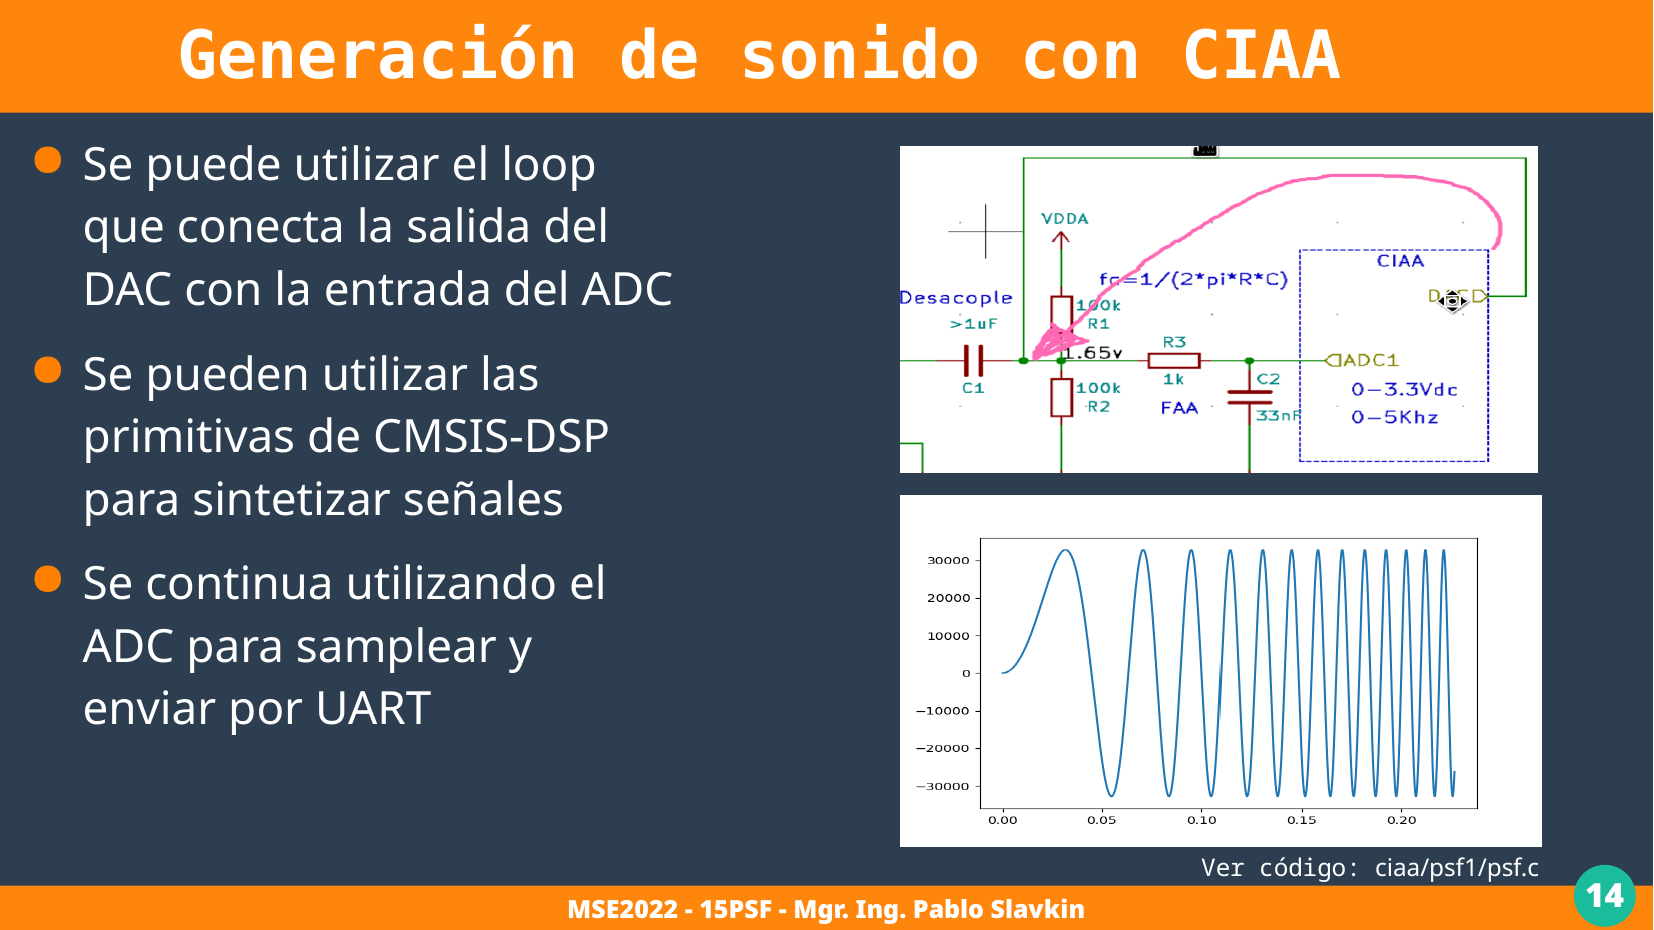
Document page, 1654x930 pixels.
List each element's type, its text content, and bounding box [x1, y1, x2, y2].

text_box Ver código: ciaa/psf1/psf.c [1184, 842, 1557, 892]
list Se puede utilizar el loop que conecta la salida del DAC con la entrada del ADC Se pueden utilizar las primitivas de CMSIS-DSP para sintetizar señales Se continua utilizando el ADC para samplear y enviar por UART [11, 131, 676, 826]
title Generación de sonido con CIAA [177, 16, 1528, 113]
picture [900, 495, 1542, 847]
picture [900, 146, 1538, 474]
